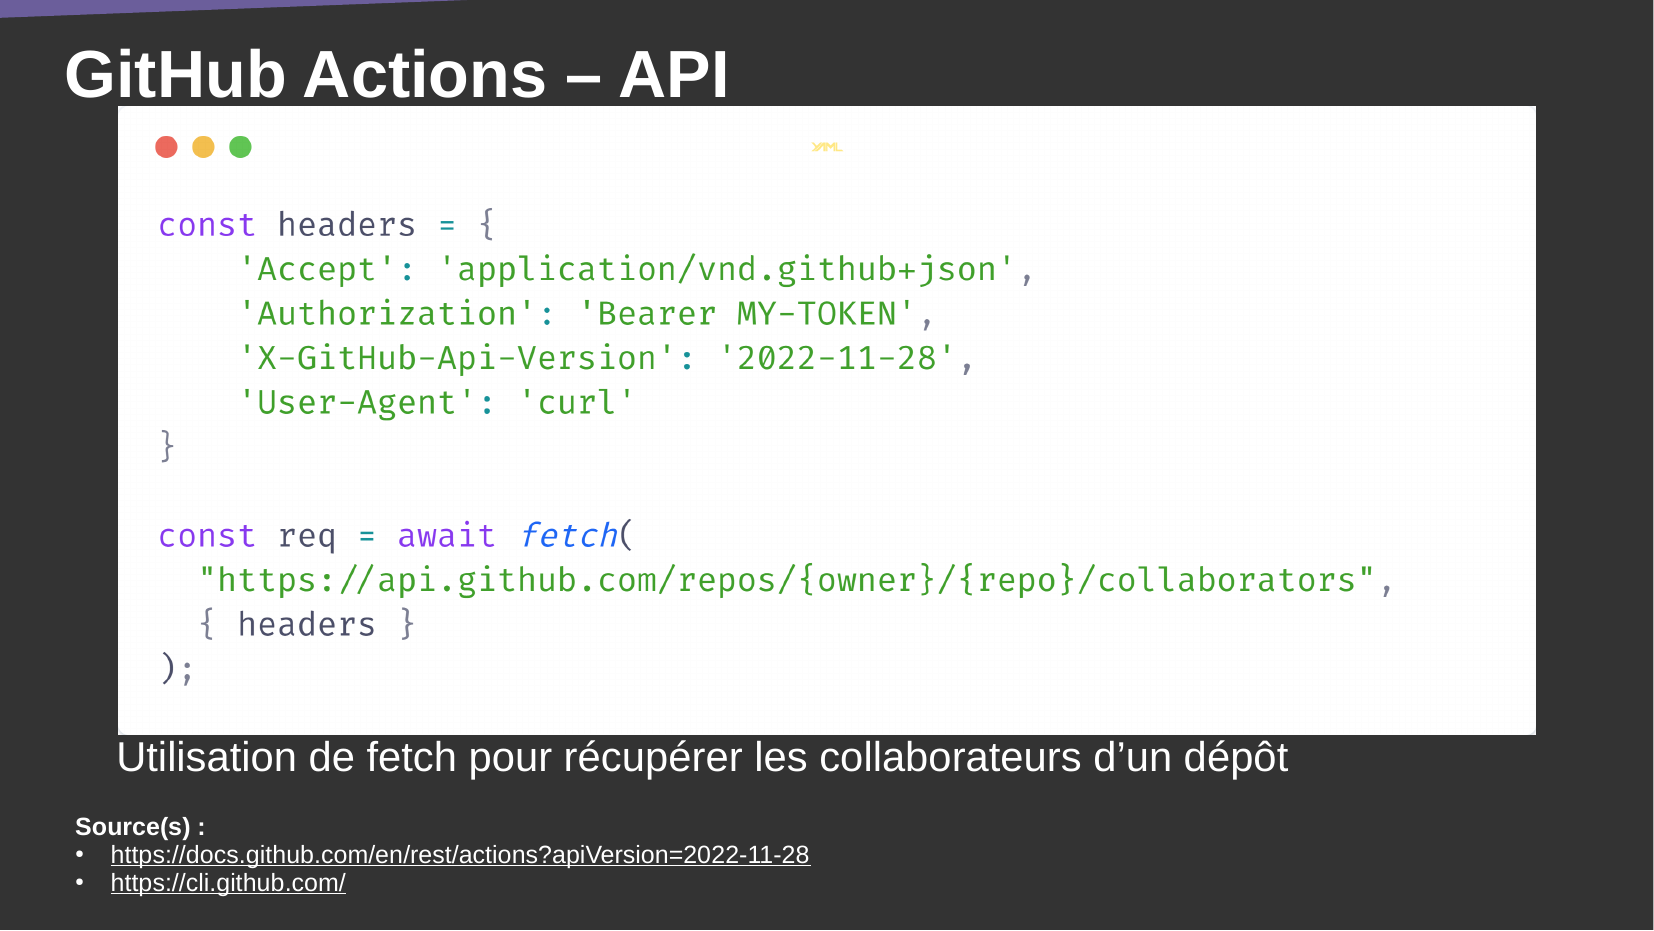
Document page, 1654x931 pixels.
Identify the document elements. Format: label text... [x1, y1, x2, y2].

text_box Utilisation de fetch pour récupérer les collaborateurs d’un dépôt [101, 726, 1317, 798]
text_box Source(s) : https://docs.github.com/en/rest/actions?apiVersion=2022-11-28 https://cli.github.com/ [60, 795, 1595, 905]
picture [118, 106, 1536, 736]
title GitHub Actions – API [64, 37, 1577, 119]
text_box [0, 0, 467, 18]
